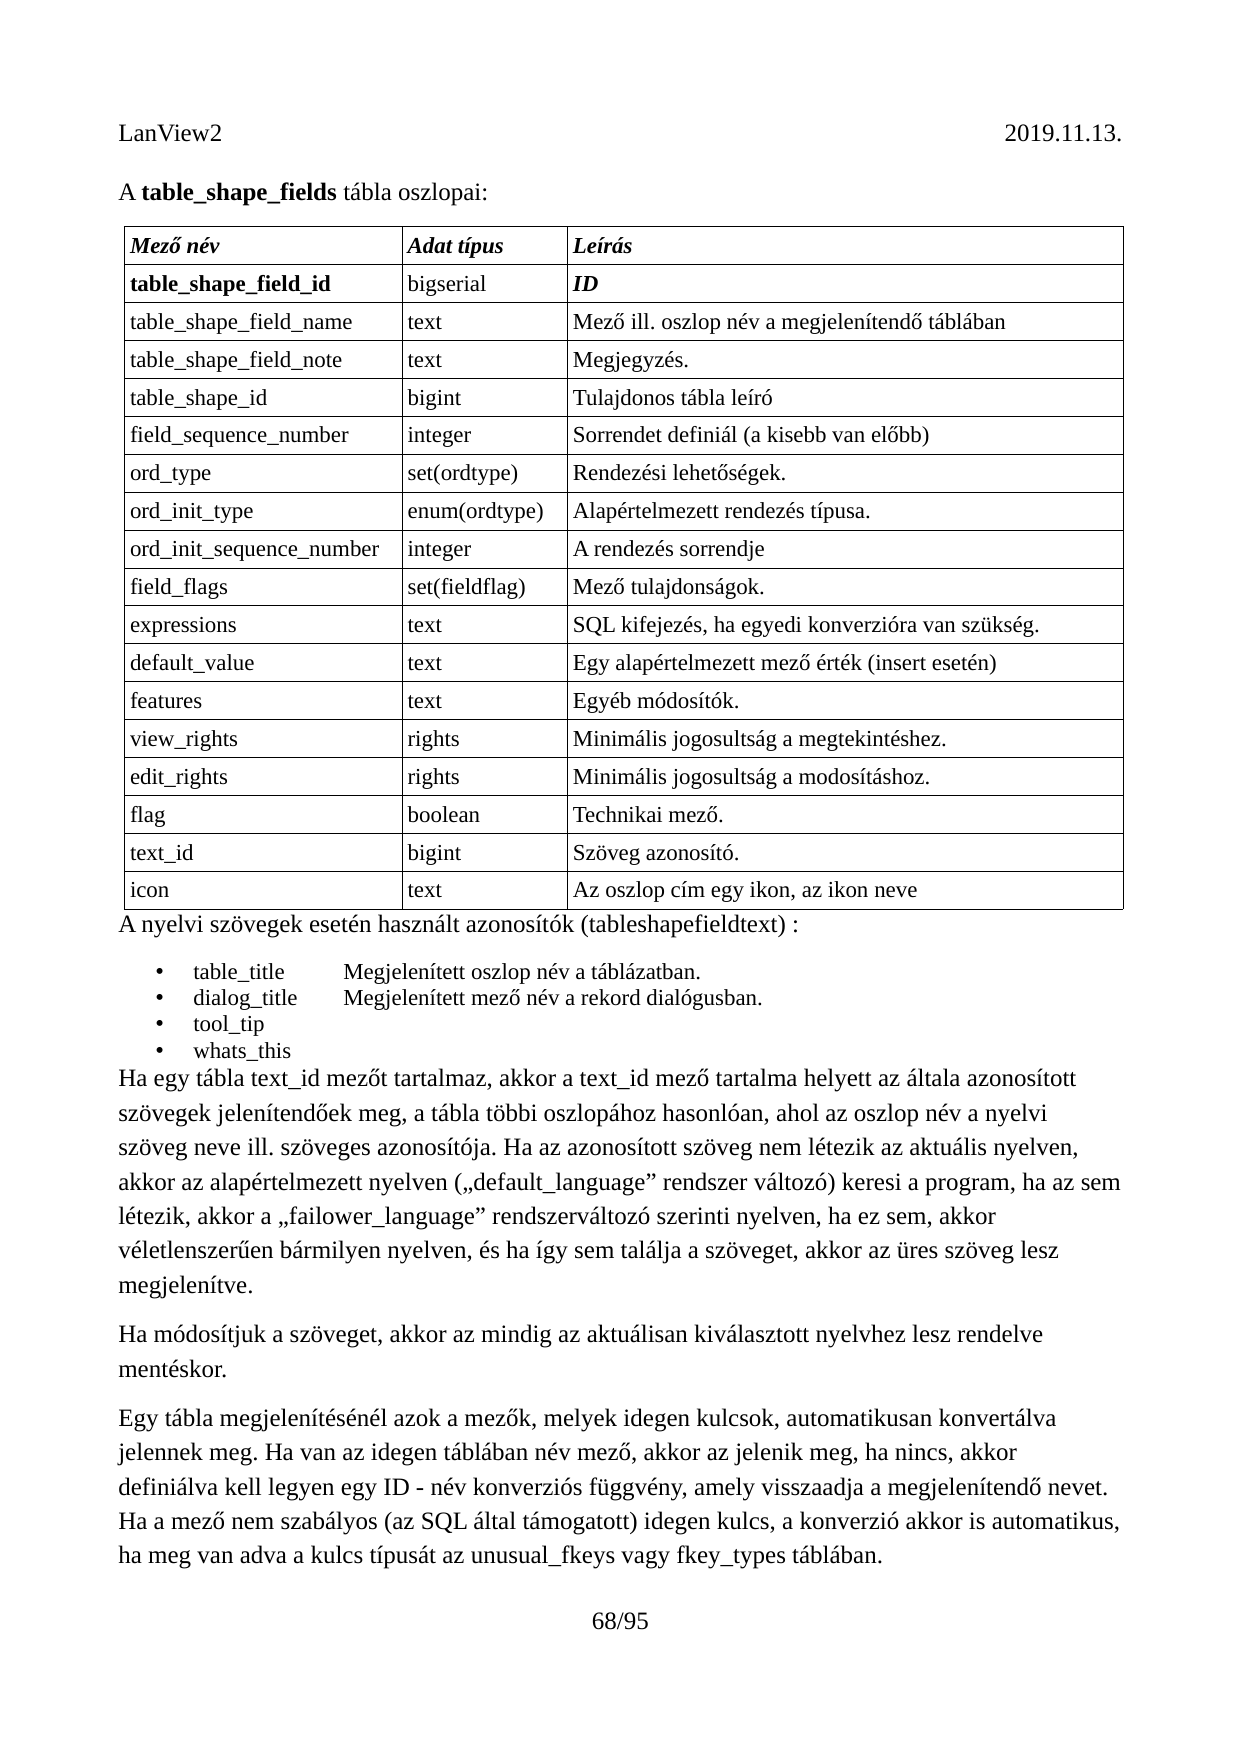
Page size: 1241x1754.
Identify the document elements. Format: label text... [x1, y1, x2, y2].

table_cell Az oszlop cím egy ikon, az ikon neve [568, 872, 1123, 909]
table_cell ID [568, 265, 1123, 302]
table_cell default_value [125, 644, 402, 681]
text Egy tábla megjelenítésénél azok a mezők, melyek idegen kulcsok, automatikusan konvertálva jelennek meg. Ha van az idegen táblában név mező, akkor az jelenik meg, ha nincs, akkor definiálva kell legyen egy ID - név konverziós függvény, amely visszaadja a megjelenítendő nevet. Ha a mező nem szabályos (az SQL által támogatott) idegen kulcs, a konverzió akkor is automatikus, ha meg van adva a kulcs típusát az unusual_fkeys vagy fkey_types táblában. [118, 1403, 1122, 1569]
table_cell Rendezési lehetőségek. [568, 455, 1123, 492]
table_cell set(ordtype) [403, 455, 567, 492]
table_cell text [403, 606, 567, 643]
table_cell table_shape_field_id [125, 265, 402, 302]
table_cell Sorrendet definiál (a kisebb van előbb) [568, 417, 1123, 454]
text Ha módosítjuk a szöveget, akkor az mindig az aktuálisan kiválasztott nyelvhez lesz rendelve mentéskor. [118, 1319, 1122, 1382]
table_cell view_rights [125, 720, 402, 757]
table_cell integer [403, 531, 567, 567]
table_cell features [125, 682, 402, 719]
table_cell boolean [403, 796, 567, 833]
table_cell Technikai mező. [568, 796, 1123, 833]
table_cell icon [125, 872, 402, 909]
list dialog_title Megjelenített mező név a rekord dialógusban. [156, 984, 1122, 1011]
table_cell flag [125, 796, 402, 833]
table_cell Minimális jogosultság a modosításhoz. [568, 758, 1123, 795]
table_cell text_id [125, 834, 402, 871]
table_cell bigint [403, 834, 567, 871]
table_cell field_sequence_number [125, 417, 402, 454]
table_cell enum(ordtype) [403, 493, 567, 529]
table_header Adat típus [403, 227, 567, 264]
table_cell ord_type [125, 455, 402, 492]
table_cell ord_init_sequence_number [125, 531, 402, 567]
table_cell text [403, 341, 567, 378]
table_cell integer [403, 417, 567, 454]
text A nyelvi szövegek esetén használt azonosítók (tableshapefieldtext) : [118, 909, 1122, 937]
table_header Mező név [125, 227, 402, 264]
table_cell Tulajdonos tábla leíró [568, 379, 1123, 416]
table_cell Megjegyzés. [568, 341, 1123, 378]
table_cell Szöveg azonosító. [568, 834, 1123, 871]
table_cell rights [403, 720, 567, 757]
table_header Leírás [568, 227, 1123, 264]
table_cell text [403, 644, 567, 681]
table_cell text [403, 872, 567, 909]
list table_title Megjelenített oszlop név a táblázatban. [156, 958, 1122, 984]
table_cell edit_rights [125, 758, 402, 795]
table_cell Mező ill. oszlop név a megjelenítendő táblában [568, 303, 1123, 340]
table_cell Egyéb módosítók. [568, 682, 1123, 719]
table_cell table_shape_field_name [125, 303, 402, 340]
table_cell set(fieldflag) [403, 569, 567, 605]
table_cell table_shape_id [125, 379, 402, 416]
table_cell field_flags [125, 569, 402, 605]
table_cell table_shape_field_note [125, 341, 402, 378]
table_cell Alapértelmezett rendezés típusa. [568, 493, 1123, 529]
table_cell A rendezés sorrendje [568, 531, 1123, 567]
table_cell Egy alapértelmezett mező érték (insert esetén) [568, 644, 1123, 681]
table_cell expressions [125, 606, 402, 643]
text A table_shape_fields tábla oszlopai: [118, 177, 1122, 206]
text Ha egy tábla text_id mezőt tartalmaz, akkor a text_id mező tartalma helyett az általa azonosított szövegek jelenítendőek meg, a tábla többi oszlopához hasonlóan, ahol az oszlop név a nyelvi szöveg neve ill. szöveges azonosítója. Ha az azonosított szöveg nem létezik az aktuális nyelven, akkor az alapértelmezett nyelven („default_language” rendszer változó) keresi a program, ha az sem létezik, akkor a „failower_language” rendszerváltozó szerinti nyelven, ha ez sem, akkor véletlenszerűen bármilyen nyelven, és ha így sem találja a szöveget, akkor az üres szöveg lesz megjelenítve. [118, 1063, 1122, 1299]
table_cell bigserial [403, 265, 567, 302]
table_cell text [403, 303, 567, 340]
table_cell bigint [403, 379, 567, 416]
table_cell text [403, 682, 567, 719]
table_cell Mező tulajdonságok. [568, 569, 1123, 605]
table_cell rights [403, 758, 567, 795]
list tool_tip [156, 1011, 1122, 1037]
table_cell ord_init_type [125, 493, 402, 529]
list whats_this [156, 1037, 1122, 1063]
table_cell Minimális jogosultság a megtekintéshez. [568, 720, 1123, 757]
table_cell SQL kifejezés, ha egyedi konverzióra van szükség. [568, 606, 1123, 643]
